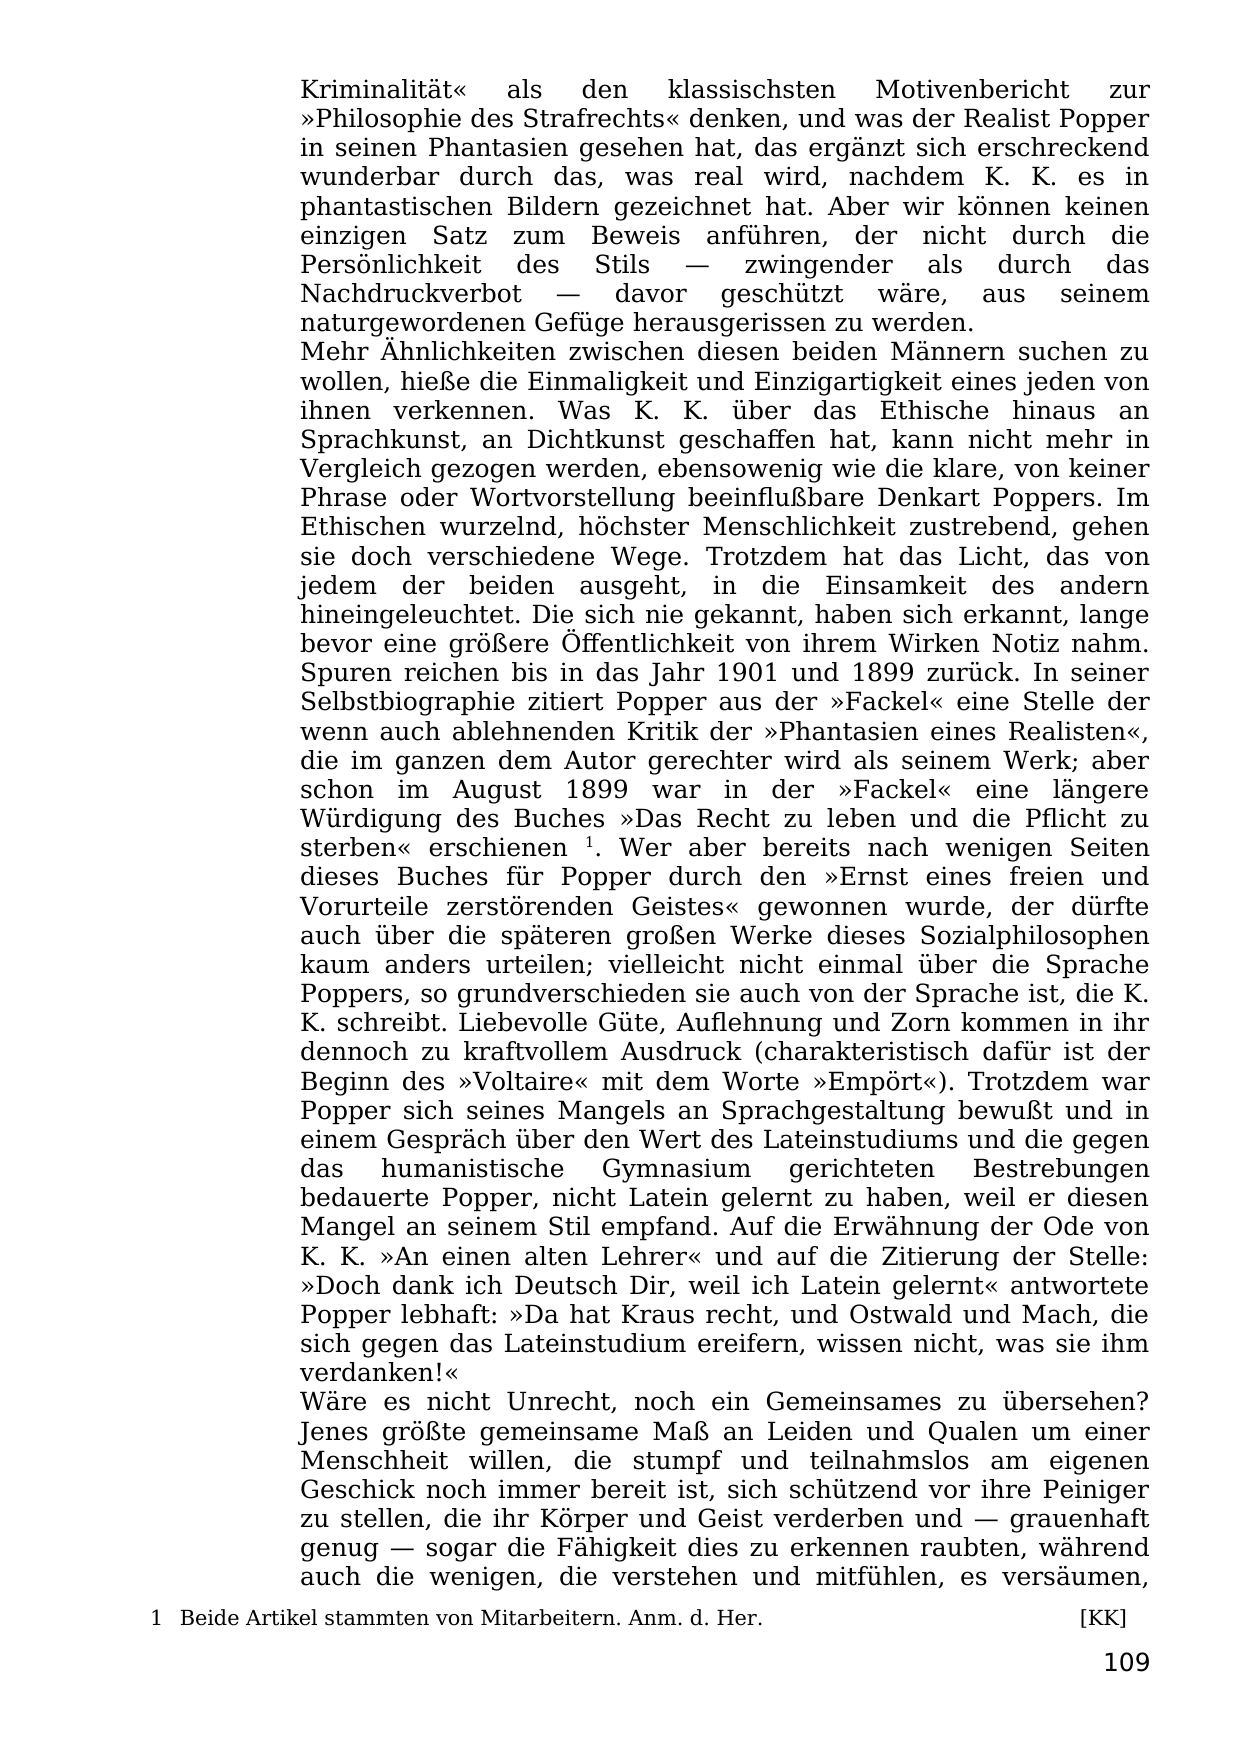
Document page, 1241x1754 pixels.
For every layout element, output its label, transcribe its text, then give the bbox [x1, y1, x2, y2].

text Kriminalität« als den klassischsten Motivenbericht zur »Philosophie des Strafrechts« denken, und was der Realist Popper in seinen Phantasien gesehen hat, das ergänzt sich erschreckend wunderbar durch das, was real wird, nachdem K. K. es in phantastischen Bildern gezeichnet hat. Aber wir können keinen einzigen Satz zum Beweis anführen, der nicht durch die Persönlichkeit des Stils — zwingender als durch das Nachdruckverbot — davor geschützt wäre, aus seinem naturgewordenen Gefüge herausgerissen zu werden. [300, 75, 1151, 337]
text Wäre es nicht Unrecht, noch ein Gemeinsames zu übersehen? Jenes größte gemeinsame Maß an Leiden und Qualen um einer Menschheit willen, die stumpf und teilnahmslos am eigenen Geschick noch immer bereit ist, sich schützend vor ihre Peiniger zu stellen, die ihr Körper und Geist verderben und — grauenhaft genug — sogar die Fähigkeit dies zu erkennen raubten, während auch die wenigen, die verstehen und mitfühlen, es versäumen, [300, 1387, 1151, 1592]
text Mehr Ähnlichkeiten zwischen diesen beiden Männern suchen zu wollen, hieße die Einmaligkeit und Einzigartigkeit eines jeden von ihnen verkennen. Was K. K. über das Ethische hinaus an Sprachkunst, an Dichtkunst geschaffen hat, kann nicht mehr in Vergleich gezogen werden, ebensowenig wie die klare, von keiner Phrase oder Wortvorstellung beeinflußbare Denkart Poppers. Im Ethischen wurzelnd, höchster Menschlichkeit zustrebend, gehen sie doch verschiedene Wege. Trotzdem hat das Licht, das von jedem der beiden ausgeht, in die Einsamkeit des andern hineingeleuchtet. Die sich nie gekannt, haben sich erkannt, lange bevor eine größere Öffentlichkeit von ihrem Wirken Notiz nahm. Spuren reichen bis in das Jahr 1901 und 1899 zurück. In seiner Selbstbiographie zitiert Popper aus der »Fackel« eine Stelle der wenn auch ablehnenden Kritik der »Phantasien eines Realisten«, die im ganzen dem Autor gerechter wird als seinem Werk; aber schon im August 1899 war in der »Fackel« eine längere Würdigung des Buches »Das Recht zu leben und die Pflicht zu sterben« erschienen . Wer aber bereits nach wenigen Seiten dieses Buches für Popper durch den »Ernst eines freien und Vorurteile zerstörenden Geistes« gewonnen wurde, der dürfte auch über die späteren großen Werke dieses Sozialphilosophen kaum anders urteilen; vielleicht nicht einmal über die Sprache Poppers, so grundverschieden sie auch von der Sprache ist, die K. K. schreibt. Liebevolle Güte, Auflehnung und Zorn kommen in ihr dennoch zu kraftvollem Ausdruck (charakteristisch dafür ist der Beginn des »Voltaire« mit dem Worte »Empört«). Trotzdem war Popper sich seines Mangels an Sprachgestaltung bewußt und in einem Gespräch über den Wert des Lateinstudiums und die gegen das humanistische Gym­nasium gerichteten Bestrebungen bedauerte Popper, nicht Latein gelernt zu haben, weil er diesen Mangel an seinem Stil empfand. Auf die Erwähnung der Ode von K. K. »An einen alten Lehrer« und auf die Zitierung der Stelle: »Doch dank ich Deutsch Dir, weil ich Latein gelernt« antwortete Popper lebhaft: »Da hat Kraus recht, und Ostwald und Mach, die sich gegen das Lateinstudium ereifern, wissen nicht, was sie ihm verdanken!« [300, 337, 1151, 1387]
text Beide Artikel stammten von Mitarbeitern. Anm. d. Her. [KK] [150, 1606, 1151, 1631]
